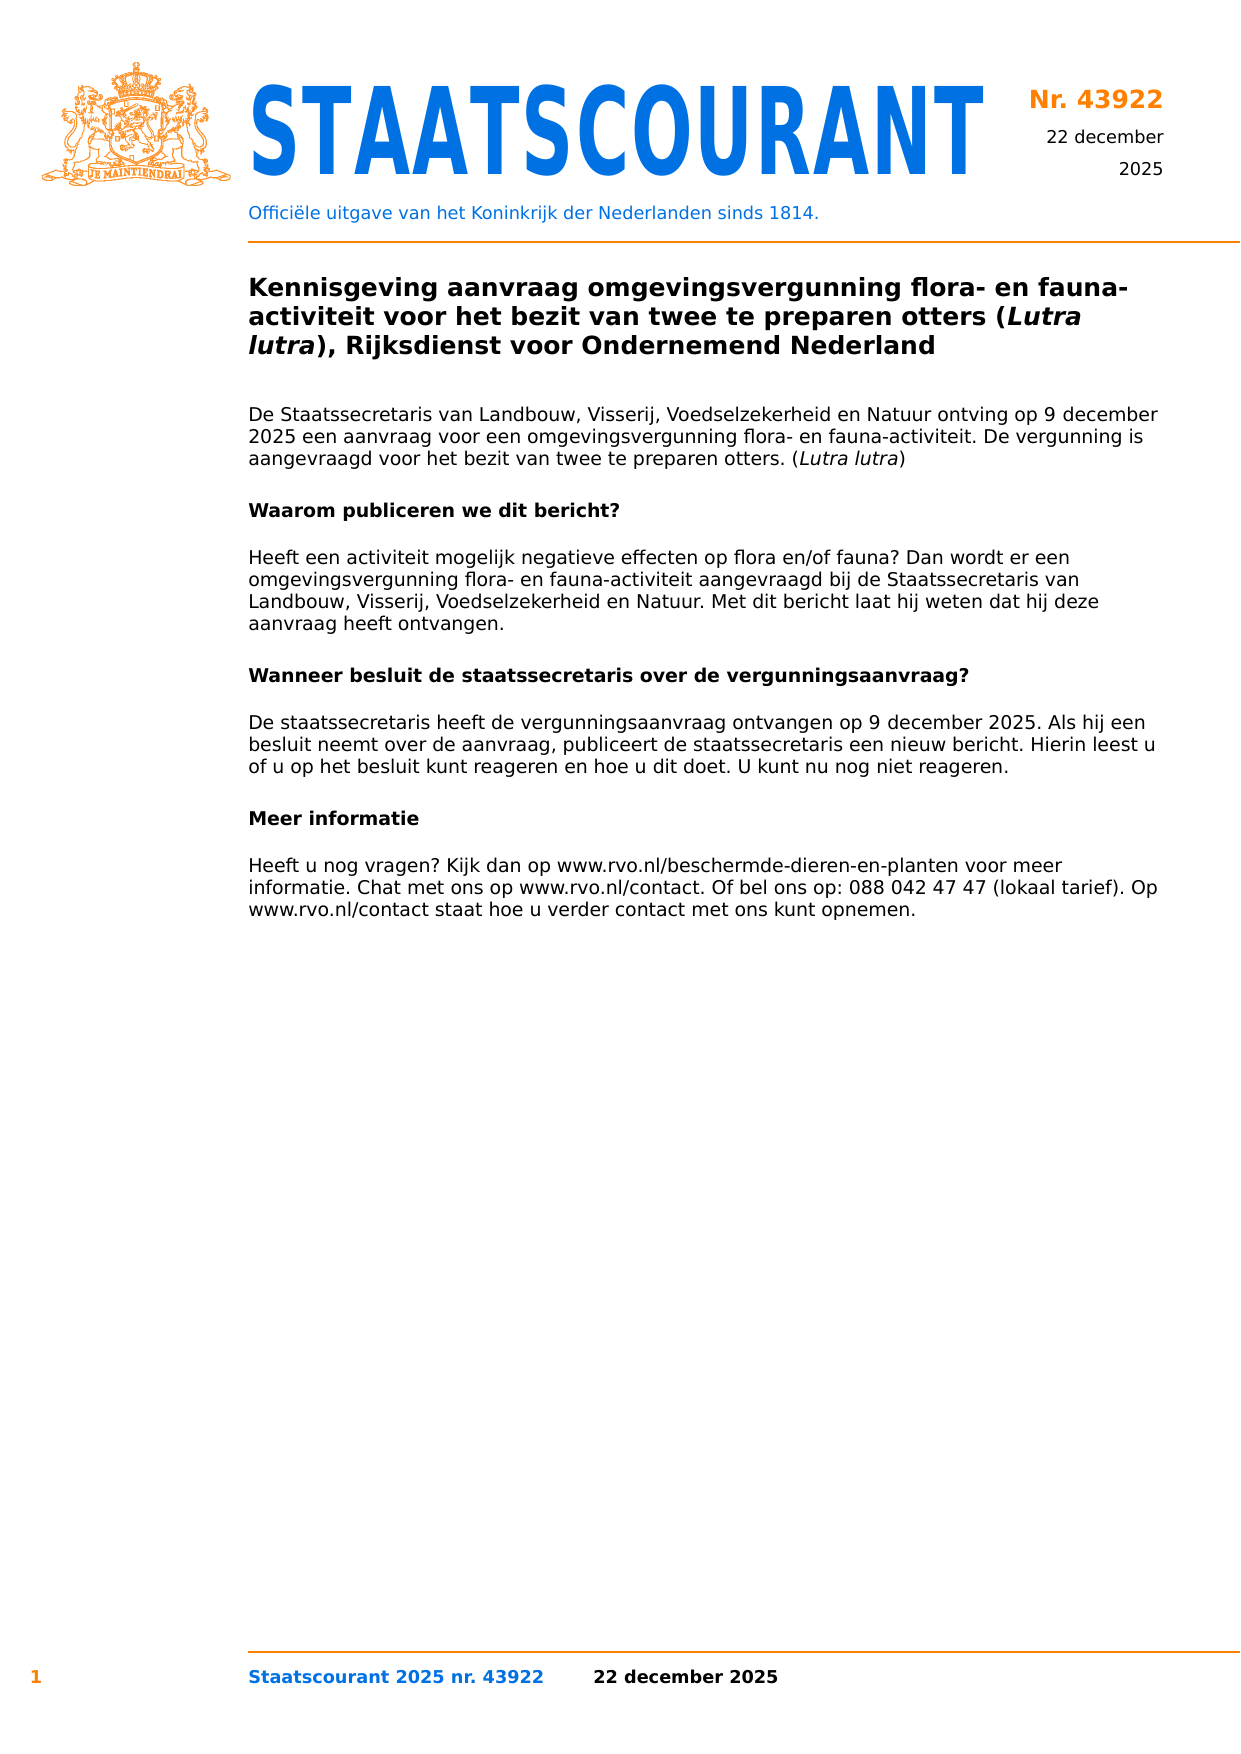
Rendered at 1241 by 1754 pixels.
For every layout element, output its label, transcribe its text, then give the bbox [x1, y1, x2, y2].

table_cell Officiële uitgave van het Koninkrijk der Nederlanden sinds 1814. [248, 203, 1240, 241]
subtitle Kennisgeving aanvraag omgevingsvergunning flora- en fauna-activiteit voor het bezit van twee te preparen otters (Lutra lutra), Rijksdienst voor Ondernemend Nederland [248, 273, 1163, 361]
subtitle Waarom publiceren we dit bericht? [248, 500, 1163, 522]
text Heeft u nog vragen? Kijk dan op www.rvo.nl/beschermde-dieren-en-planten voor meer informatie. Chat met ons op www.rvo.nl/contact. Of bel ons op: 088 042 47 47 (lokaal tarief). Op www.rvo.nl/contact staat hoe u verder contact met ons kunt opnemen. [248, 855, 1163, 921]
text De staatssecretaris heeft de vergunningsaanvraag ontvangen op 9 december 2025. Als hij een besluit neemt over de aanvraag, publiceert de staatssecretaris een nieuw bericht. Hierin leest u of u op het besluit kunt reageren en hoe u dit doet. U kunt nu nog niet reageren. [248, 712, 1163, 778]
table_header [25, 62, 248, 241]
table_cell 22 december [998, 121, 1240, 153]
picture [41, 62, 231, 186]
subtitle Wanneer besluit de staatssecretaris over de vergunningsaanvraag? [248, 665, 1163, 687]
table_header Nr. 43922 [998, 62, 1240, 121]
table_header STAATSCOURANT [248, 62, 998, 203]
text De Staatssecretaris van Landbouw, Visserij, Voedselzekerheid en Natuur ontving op 9 december 2025 een aanvraag voor een omgevingsvergunning flora- en fauna-activiteit. De vergunning is aangevraagd voor het bezit van twee te preparen otters. (Lutra lutra) [248, 404, 1163, 470]
table_cell 2025 [998, 153, 1240, 203]
subtitle Meer informatie [248, 808, 1163, 830]
text Heeft een activiteit mogelijk negatieve effecten op flora en/of fauna? Dan wordt er een omgevingsvergunning flora- en fauna-activiteit aangevraagd bij de Staatssecretaris van Landbouw, Visserij, Voedselzekerheid en Natuur. Met dit bericht laat hij weten dat hij deze aanvraag heeft ontvangen. [248, 547, 1163, 635]
